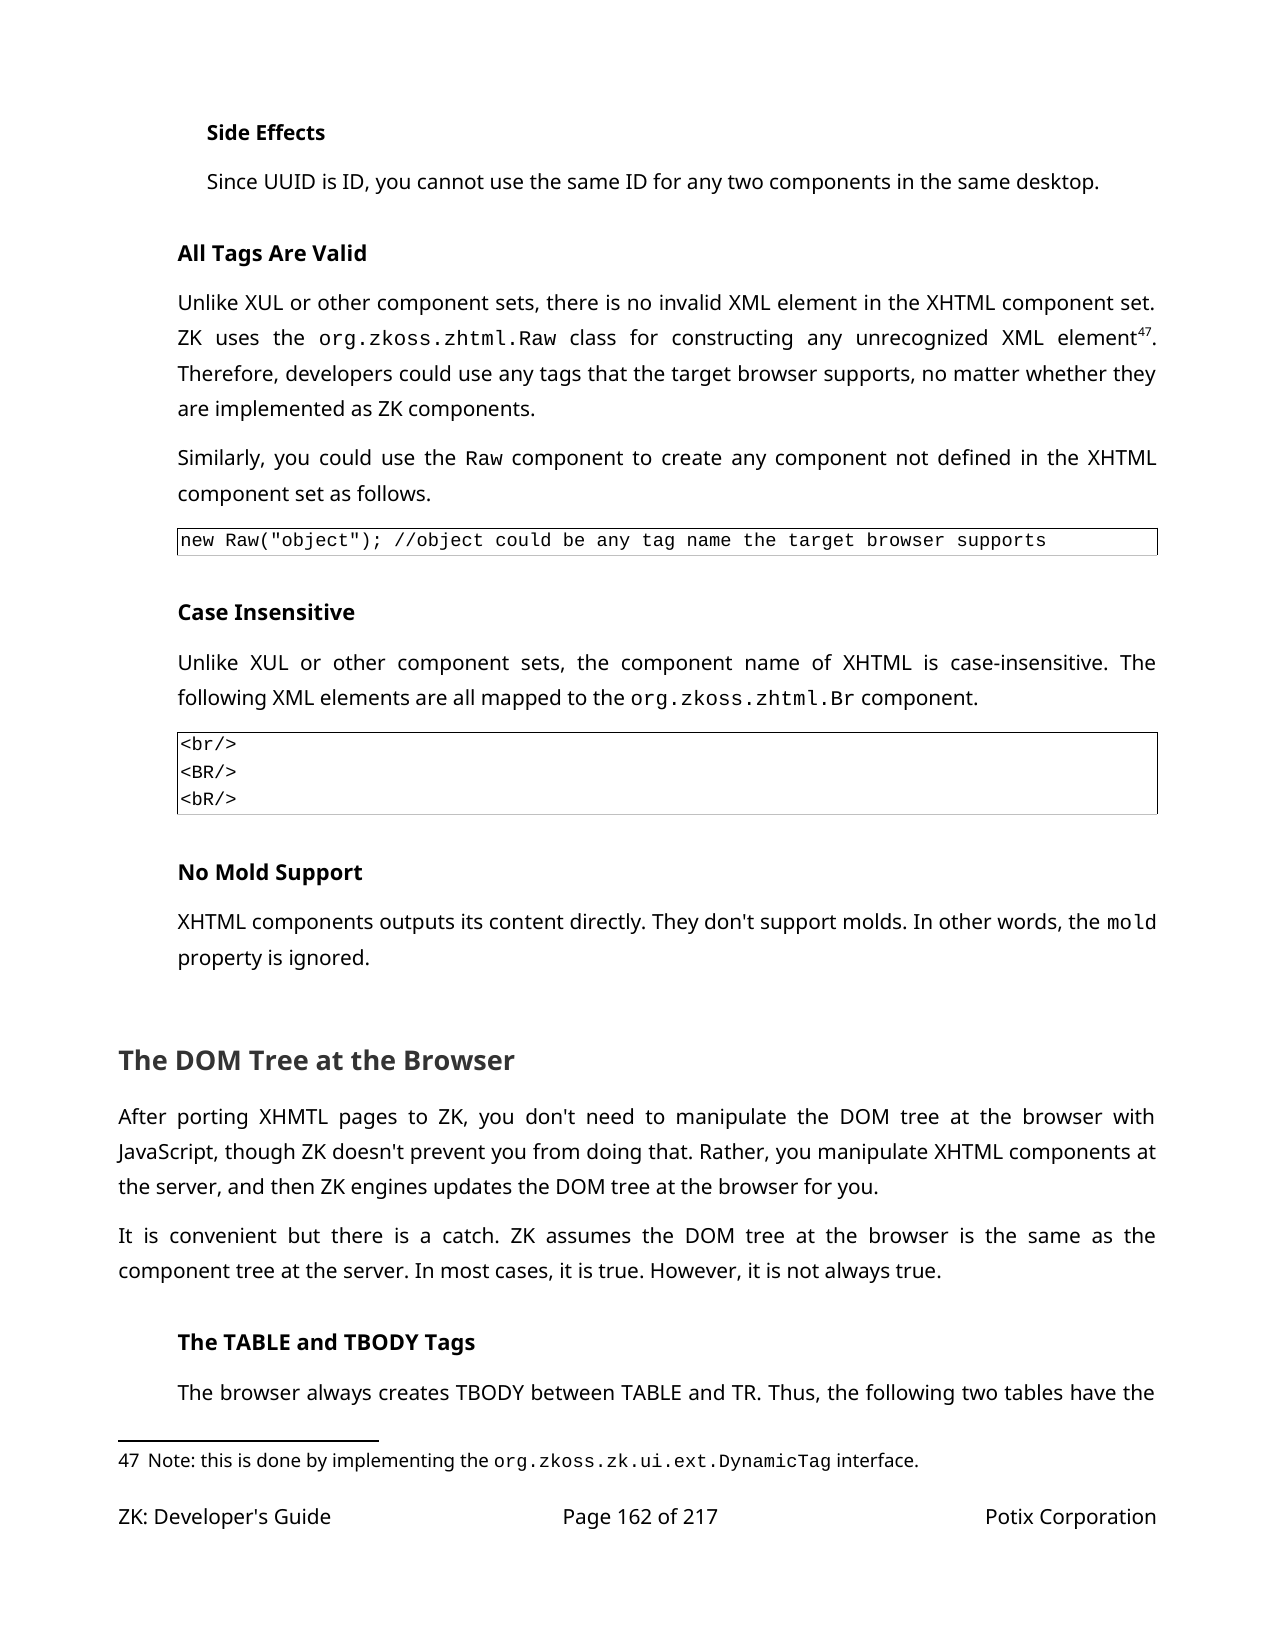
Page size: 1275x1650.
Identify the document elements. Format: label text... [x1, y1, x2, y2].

text XHTML components outputs its content directly. They don't support molds. In other words, the mold property is ignored. [177, 907, 1157, 971]
text Since UUID is ID, you cannot use the same ID for any two components in the same desktop. [207, 167, 1157, 195]
text The browser always creates TBODY between TABLE and TR. Thus, the following two tables have the [177, 1378, 1157, 1406]
text Unlike XUL or other component sets, there is no invalid XML element in the XHTML component set. ZK uses the org.zkoss.zhtml.Raw class for constructing any unrecognized XML element. Therefore, developers could use any tags that the target browser supports, no matter whether they are implemented as ZK components. [177, 288, 1157, 422]
text It is convenient but there is a catch. ZK assumes the DOM tree at the browser is the same as the component tree at the server. In most cases, it is true. However, it is not always true. [118, 1221, 1157, 1285]
text Unlike XUL or other component sets, the component name of XHTML is case-insensitive. The following XML elements are all mapped to the org.zkoss.zhtml.Br component. [177, 648, 1157, 712]
subtitle No Mold Support [177, 856, 1157, 886]
subtitle Case Insensitive [177, 597, 1157, 627]
subtitle The DOM Tree at the Browser [118, 1042, 1157, 1078]
subtitle The TABLE and TBODY Tags [177, 1327, 1157, 1357]
subtitle All Tags Are Valid [177, 238, 1157, 268]
text <BR/> [178, 759, 1157, 784]
text Note: this is done by implementing the org.zkoss.zk.ui.ext.DynamicTag interface. [118, 1447, 1157, 1473]
text <br/> [178, 733, 1157, 757]
subtitle Side Effects [207, 118, 1157, 146]
text <bR/> [178, 787, 1157, 814]
text After porting XHMTL pages to ZK, you don't need to manipulate the DOM tree at the browser with JavaScript, though ZK doesn't prevent you from doing that. Rather, you manipulate XHTML components at the server, and then ZK engines updates the DOM tree at the browser for you. [118, 1102, 1157, 1201]
text new Raw("object"); //object could be any tag name the target browser supports [178, 529, 1157, 555]
text Similarly, you could use the Raw component to create any component not defined in the XHTML component set as follows. [177, 443, 1157, 507]
